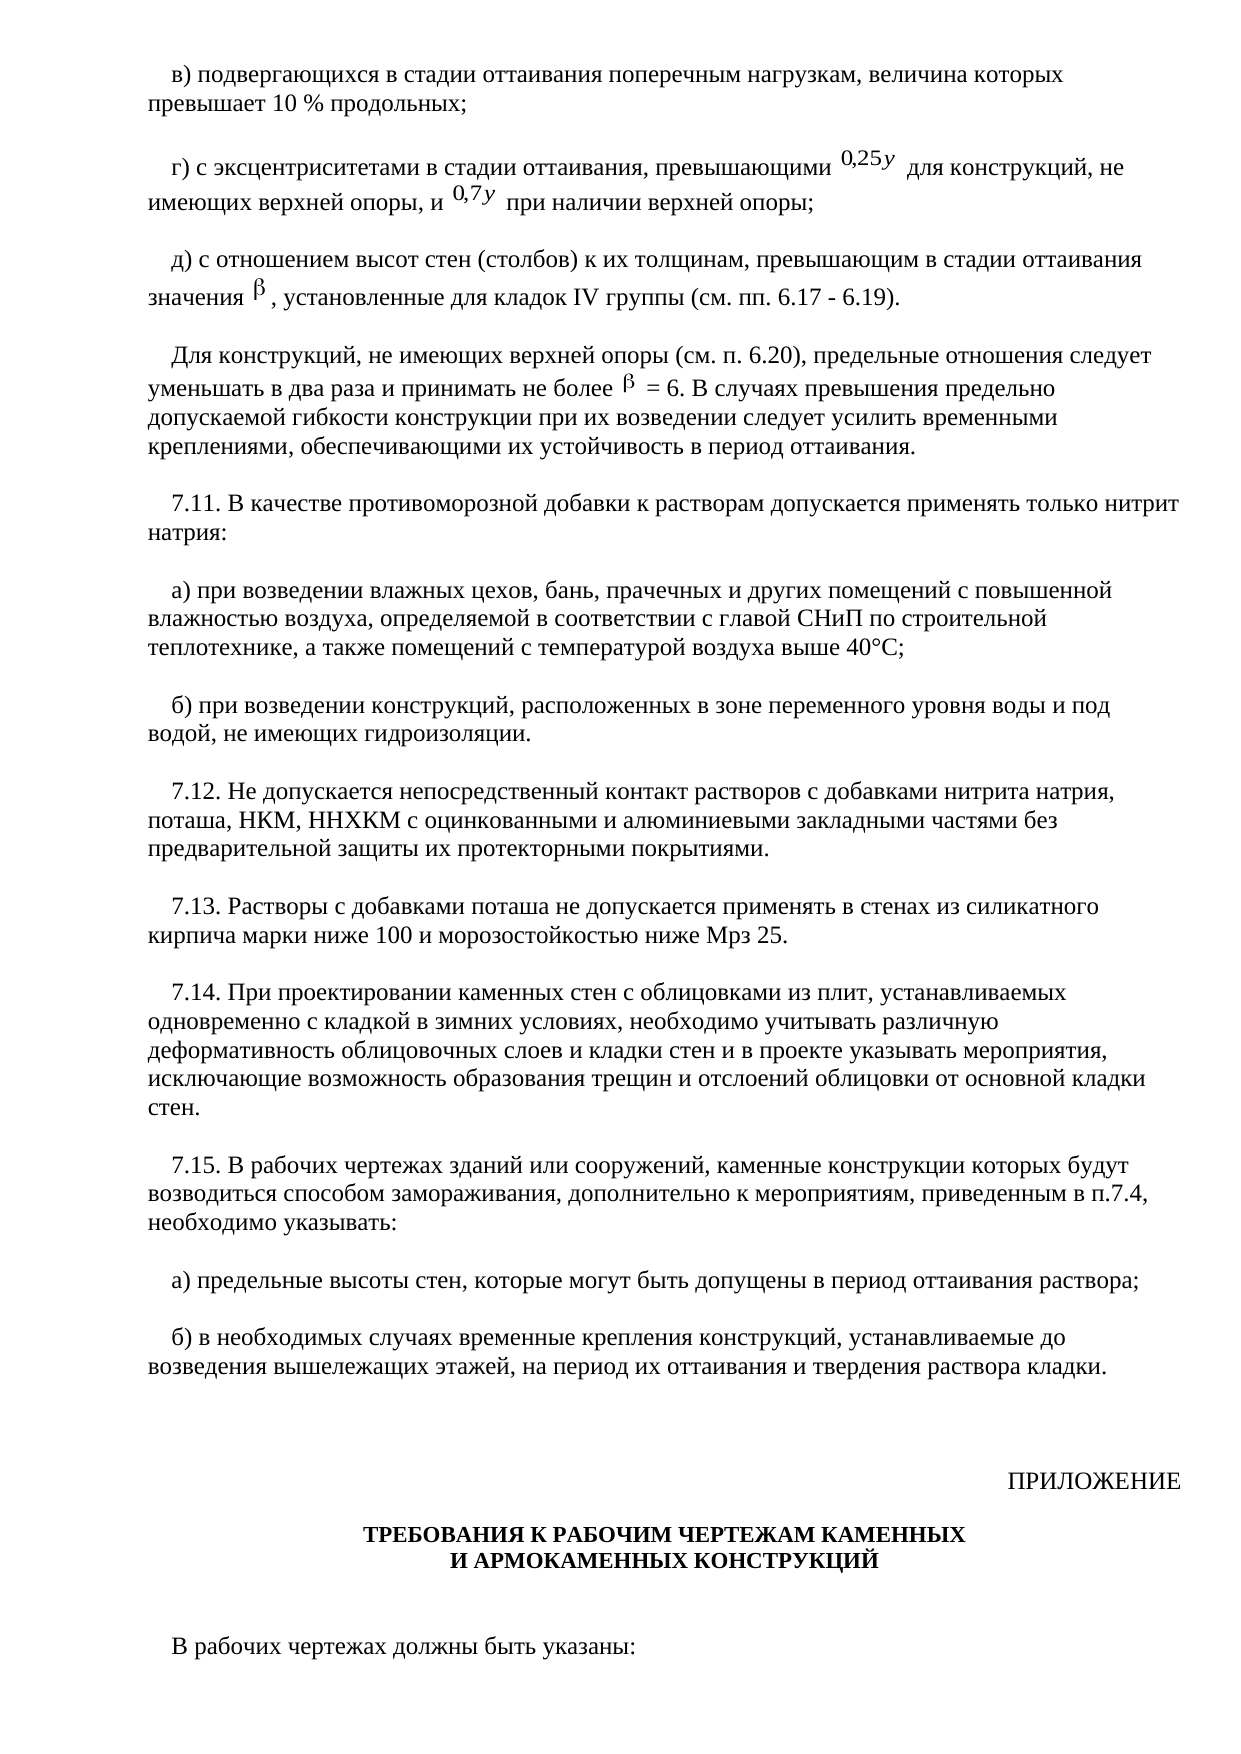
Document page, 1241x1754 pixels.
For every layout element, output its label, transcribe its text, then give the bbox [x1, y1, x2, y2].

text 7.15. В рабочих чертежах зданий или сооружений, каменные конструкции которых будут возводиться способом замораживания, дополнительно к мероприятиям, приведенным в п.7.4, необходимо указывать: [148, 1150, 1181, 1236]
text г) с эксцентриситетами в стадии оттаивания, превышающими для конструкций, не имеющих верхней опоры, и при наличии верхней опоры; [148, 145, 1181, 216]
text б) в необходимых случаях временные крепления конструкций, устанавливаемые до возведения вышележащих этажей, на период их оттаивания и твердения раствора кладки. [148, 1322, 1181, 1380]
text 7.13. Растворы с добавками поташа не допускается применять в стенах из силикатного кирпича марки ниже 100 и морозостойкостью ниже Мрз 25. [148, 891, 1181, 948]
text а) при возведении влажных цехов, бань, прачечных и других помещений с повышенной влажностью воздуха, определяемой в соответствии с главой СНиП по строительной теплотехнике, а также помещений с температурой воздуха выше 40°С; [148, 575, 1181, 661]
text д) с отношением высот стен (столбов) к их толщинам, превышающим в стадии оттаивания значения , установленные для кладок IV группы (см. пп. 6.17 - 6.19). [148, 244, 1181, 311]
text в) подвергающихся в стадии оттаивания поперечным нагрузкам, величина которых превышает 10 % продольных; [148, 59, 1181, 117]
subtitle И АРМОКАМЕННЫХ КОНСТРУКЦИЙ [148, 1547, 1181, 1574]
text В рабочих чертежах должны быть указаны: [148, 1631, 1181, 1660]
text 7.14. При проектировании каменных стен с облицовками из плит, устанавливаемых одновременно с кладкой в зимних условиях, необходимо учитывать различную деформативность облицовочных слоев и кладки стен и в проекте указывать мероприятия, исключающие возможность образования трещин и отслоений облицовки от основной кладки стен. [148, 977, 1181, 1121]
text 7.12. Не допускается непосредственный контакт растворов с добавками нитрита натрия, поташа, НКМ, ННХКМ с оцинкованными и алюминиевыми закладными частями без предварительной защиты их протекторными покрытиями. [148, 776, 1181, 862]
text а) предельные высоты стен, которые могут быть допущены в период оттаивания раствора; [148, 1265, 1181, 1293]
text б) при возведении конструкций, расположенных в зоне переменного уровня воды и под водой, не имеющих гидроизоляции. [148, 690, 1181, 747]
text 7.11. В качестве противоморозной добавки к растворам допускается применять только нитрит натрия: [148, 488, 1181, 546]
subtitle ТРЕБОВАНИЯ К РАБОЧИМ ЧЕРТЕЖАМ КАМЕННЫХ [148, 1521, 1181, 1547]
text Для конструкций, не имеющих верхней опоры (см. п. 6.20), предельные отношения следует уменьшать в два раза и принимать не более = 6. В случаях превышения предельно допускаемой гибкости конструкции при их возведении следует усилить временными креплениями, обеспечивающими их устойчивость в период оттаивания. [148, 340, 1181, 460]
text ПРИЛОЖЕНИЕ [148, 1466, 1181, 1495]
